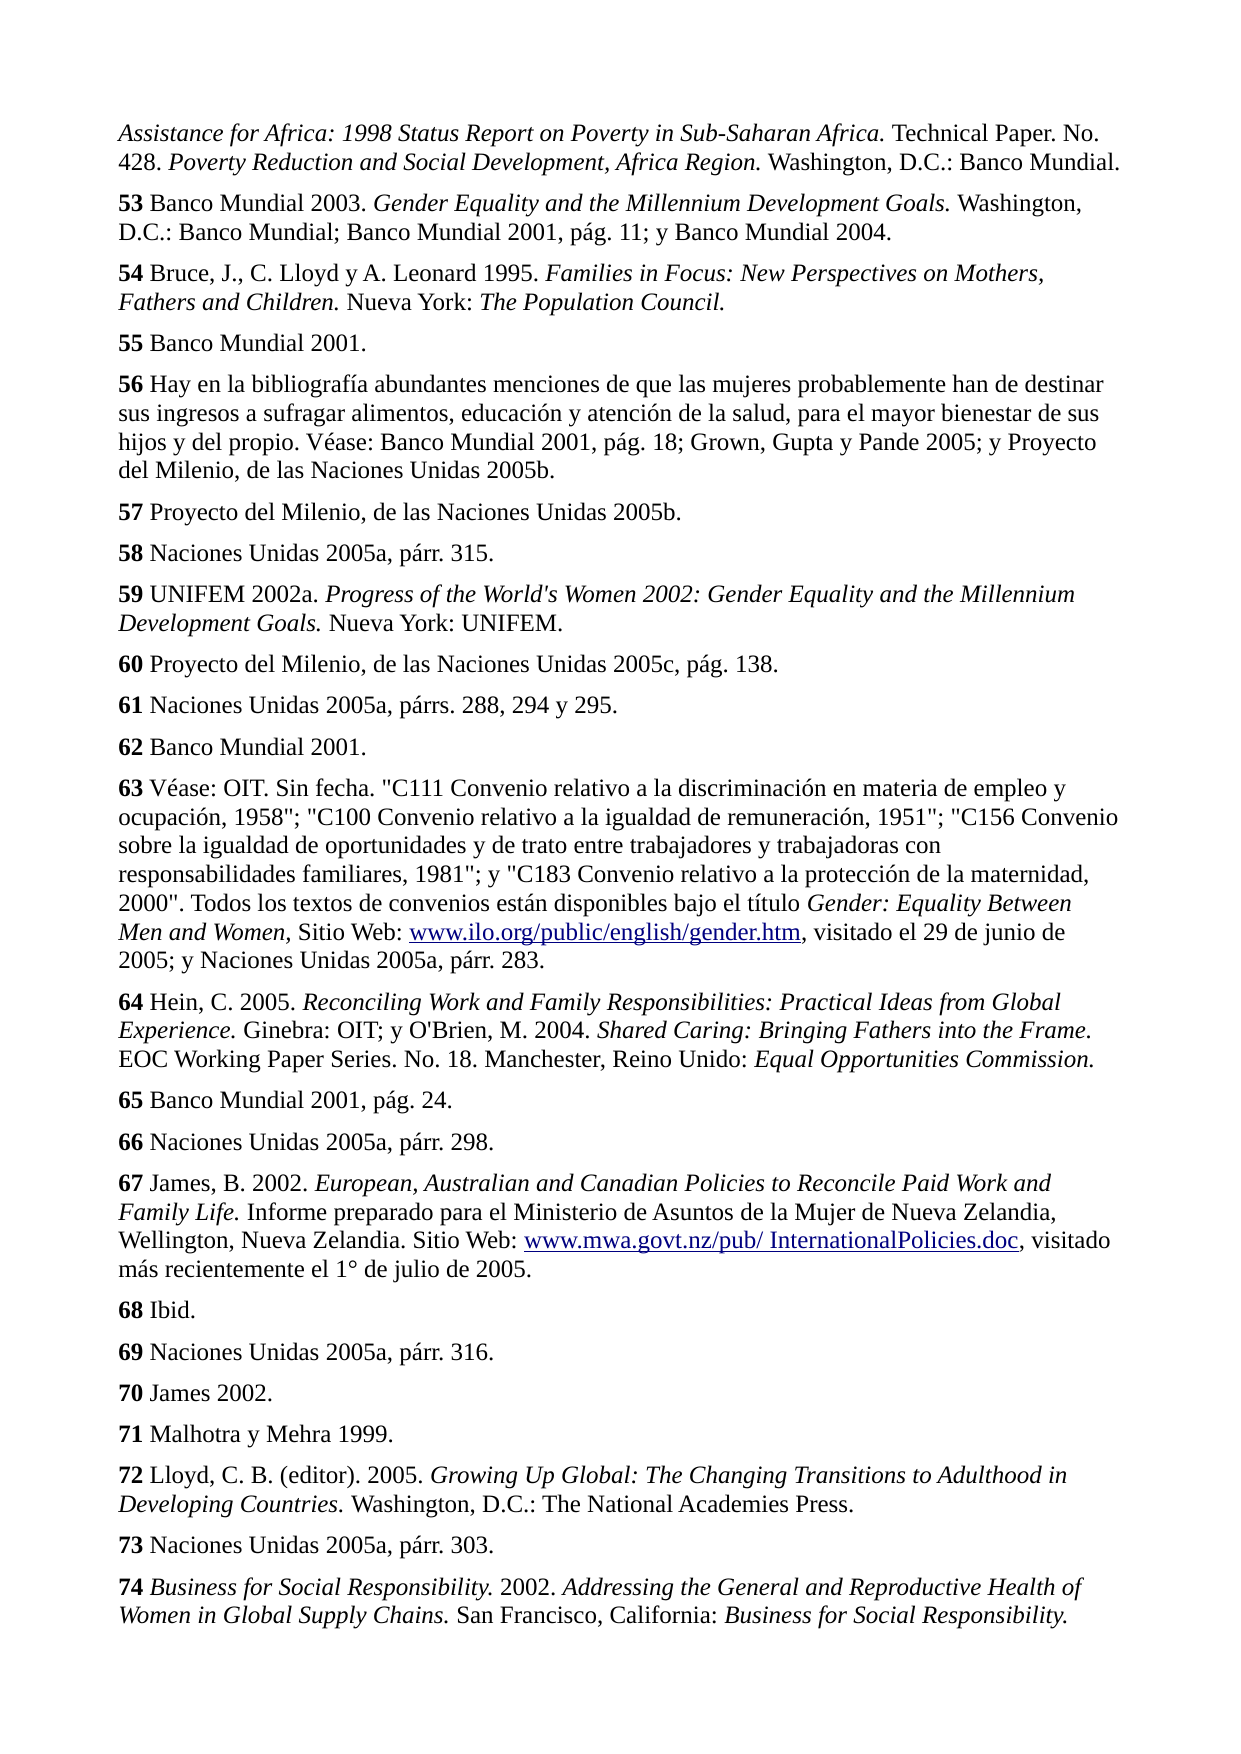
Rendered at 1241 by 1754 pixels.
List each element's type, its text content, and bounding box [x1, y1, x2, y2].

text 59 UNIFEM 2002a. Progress of the World's Women 2002: Gender Equality and the Millennium Development Goals. Nueva York: UNIFEM. [118, 579, 1122, 637]
text 73 Naciones Unidas 2005a, párr. 303. [118, 1531, 1122, 1559]
text 63 Véase: OIT. Sin fecha. "C111 Convenio relativo a la discriminación en materia de empleo y ocupación, 1958"; "C100 Convenio relativo a la igualdad de remuneración, 1951"; "C156 Convenio sobre la igualdad de oportunidades y de trato entre trabajadores y trabajadoras con responsabilidades familiares, 1981"; y "C183 Convenio relativo a la protección de la maternidad, 2000". Todos los textos de convenios están disponibles bajo el título Gender: Equality Between Men and Women, Sitio Web: www.ilo.org/public/english/gender.htm, visitado el 29 de junio de 2005; y Naciones Unidas 2005a, párr. 283. [118, 773, 1122, 974]
text 69 Naciones Unidas 2005a, párr. 316. [118, 1337, 1122, 1366]
text 62 Banco Mundial 2001. [118, 732, 1122, 761]
text 55 Banco Mundial 2001. [118, 328, 1122, 357]
text 53 Banco Mundial 2003. Gender Equality and the Millennium Development Goals. Washington, D.C.: Banco Mundial; Banco Mundial 2001, pág. 11; y Banco Mundial 2004. [118, 188, 1122, 246]
text 57 Proyecto del Milenio, de las Naciones Unidas 2005b. [118, 497, 1122, 526]
text 66 Naciones Unidas 2005a, párr. 298. [118, 1127, 1122, 1156]
text 74 Business for Social Responsibility. 2002. Addressing the General and Reproductive Health of Women in Global Supply Chains. San Francisco, California: Business for Social Responsibility. [118, 1572, 1122, 1629]
text 70 James 2002. [118, 1378, 1122, 1407]
text 58 Naciones Unidas 2005a, párr. 315. [118, 538, 1122, 567]
text 68 Ibid. [118, 1296, 1122, 1324]
text 56 Hay en la bibliografía abundantes menciones de que las mujeres probablemente han de destinar sus ingresos a sufragar alimentos, educación y atención de la salud, para el mayor bienestar de sus hijos y del propio. Véase: Banco Mundial 2001, pág. 18; Grown, Gupta y Pande 2005; y Proyecto del Milenio, de las Naciones Unidas 2005b. [118, 369, 1122, 484]
text 65 Banco Mundial 2001, pág. 24. [118, 1086, 1122, 1114]
text 67 James, B. 2002. European, Australian and Canadian Policies to Reconcile Paid Work and Family Life. Informe preparado para el Ministerio de Asuntos de la Mujer de Nueva Zelandia, Wellington, Nueva Zelandia. Sitio Web: www.mwa.govt.nz/pub/ InternationalPolicies.doc, visitado más recientemente el 1° de julio de 2005. [118, 1168, 1122, 1283]
text Assistance for Africa: 1998 Status Report on Poverty in Sub-Saharan Africa. Technical Paper. No. 428. Poverty Reduction and Social Development, Africa Region. Washington, D.C.: Banco Mundial. [118, 118, 1122, 176]
text 64 Hein, C. 2005. Reconciling Work and Family Responsibilities: Practical Ideas from Global Experience. Ginebra: OIT; y O'Brien, M. 2004. Shared Caring: Bringing Fathers into the Frame. EOC Working Paper Series. No. 18. Manchester, Reino Unido: Equal Opportunities Commission. [118, 987, 1122, 1073]
text 72 Lloyd, C. B. (editor). 2005. Growing Up Global: The Changing Transitions to Adulthood in Developing Countries. Washington, D.C.: The National Academies Press. [118, 1461, 1122, 1518]
text 60 Proyecto del Milenio, de las Naciones Unidas 2005c, pág. 138. [118, 649, 1122, 678]
text 71 Malhotra y Mehra 1999. [118, 1419, 1122, 1448]
text 61 Naciones Unidas 2005a, párrs. 288, 294 y 295. [118, 691, 1122, 719]
text 54 Bruce, J., C. Lloyd y A. Leonard 1995. Families in Focus: New Perspectives on Mothers, Fathers and Children. Nueva York: The Population Council. [118, 258, 1122, 316]
